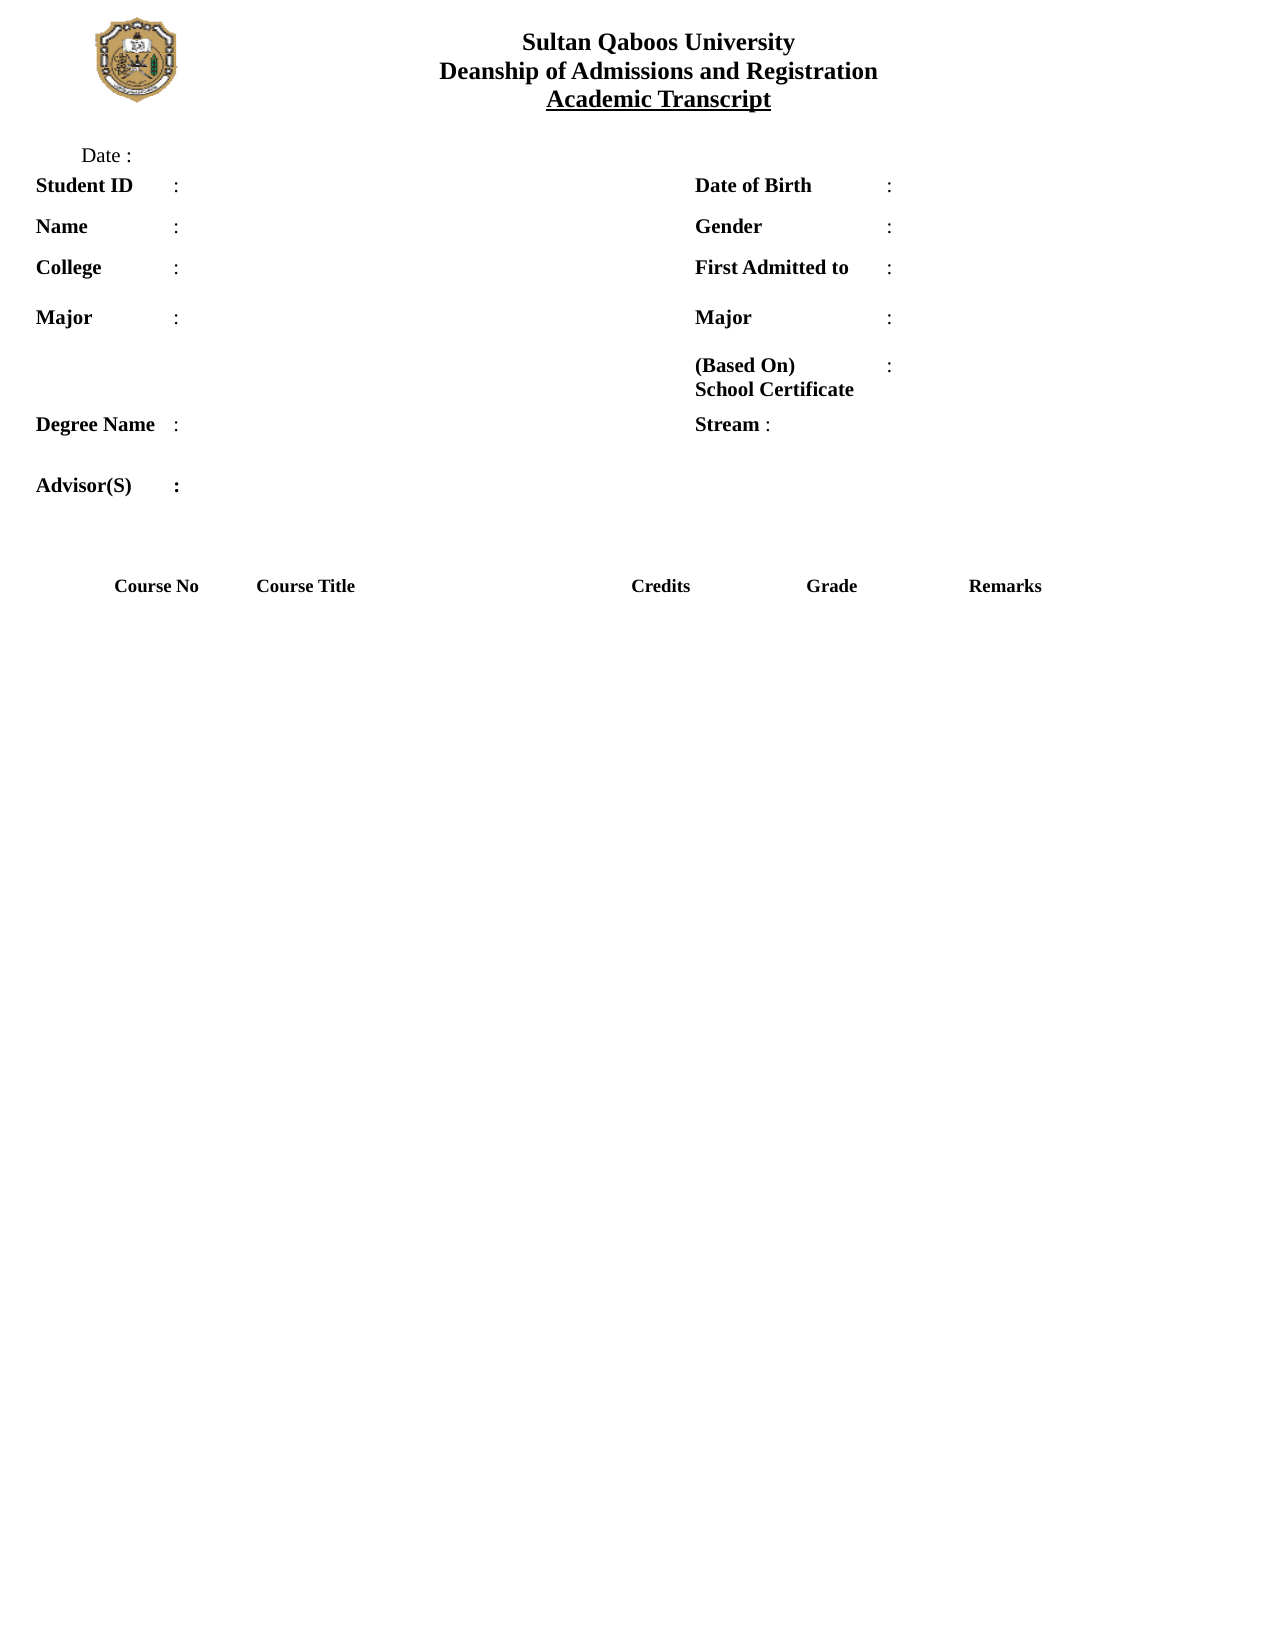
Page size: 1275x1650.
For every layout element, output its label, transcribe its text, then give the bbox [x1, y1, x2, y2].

table_cell Advisor(S) [30, 467, 167, 574]
table_cell : [881, 300, 906, 347]
table_cell [906, 208, 1267, 249]
table_cell (Based On) School Certificate [689, 347, 881, 407]
table_cell : [168, 300, 196, 347]
table_cell First Admitted to [689, 249, 881, 299]
table_cell : [168, 467, 196, 574]
table_cell Name [30, 208, 167, 249]
table_cell [196, 300, 689, 347]
table_cell [906, 467, 1267, 574]
table_header [196, 167, 689, 208]
table_cell : [881, 347, 906, 407]
table_cell College [30, 249, 167, 299]
table_cell [196, 347, 689, 407]
table_cell [906, 347, 1267, 407]
table_cell [196, 249, 689, 299]
table_cell [881, 407, 906, 467]
table_cell [196, 208, 689, 249]
table_cell Stream : [689, 407, 881, 467]
table_cell [906, 407, 1267, 467]
table_cell [689, 467, 881, 574]
table_cell [906, 300, 1267, 347]
picture [94, 16, 179, 105]
table_header : [881, 167, 906, 208]
table_cell : [168, 407, 196, 467]
table_cell [906, 249, 1267, 299]
table_header : [168, 167, 196, 208]
text Course No Course Title Credits Grade Remarks [81, 574, 1236, 596]
table_header Date of Birth [689, 167, 881, 208]
table_header Student ID [30, 167, 167, 208]
table_cell [168, 347, 196, 407]
table_header [906, 167, 1267, 208]
table_cell : [881, 249, 906, 299]
table_cell [196, 467, 689, 574]
table_cell Gender [689, 208, 881, 249]
table_cell : [168, 208, 196, 249]
table_cell [30, 347, 167, 407]
table_cell Major [689, 300, 881, 347]
table_cell [196, 407, 689, 467]
table_cell : [168, 249, 196, 299]
table_cell Degree Name [30, 407, 167, 467]
table_cell : [881, 208, 906, 249]
text Date : [81, 143, 1236, 167]
table_cell Major [30, 300, 167, 347]
table_cell [881, 467, 906, 574]
